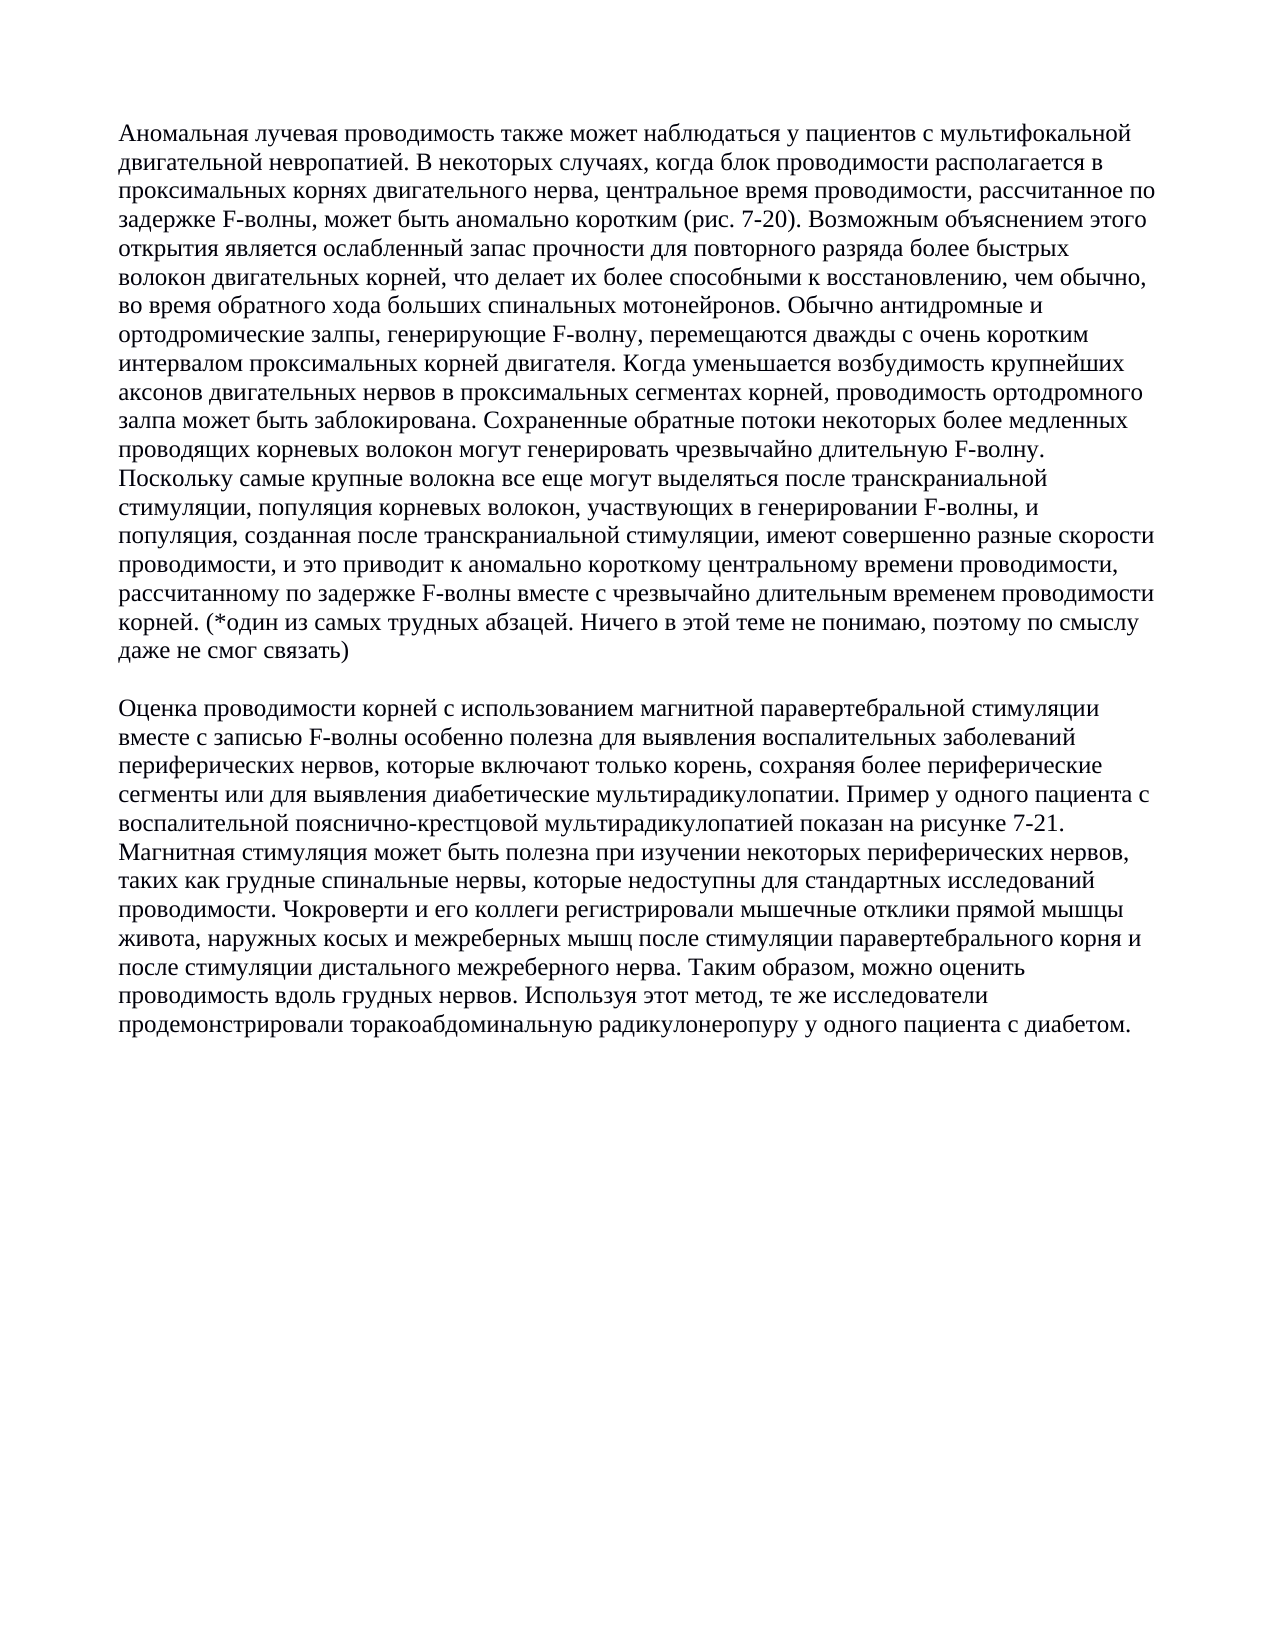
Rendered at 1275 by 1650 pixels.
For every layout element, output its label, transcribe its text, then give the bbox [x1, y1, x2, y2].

text Оценка проводимости корней с использованием магнитной паравертебральной стимуляции вместе с записью F-волны особенно полезна для выявления воспалительных заболеваний периферических нервов, которые включают только корень, сохраняя более периферические сегменты или для выявления диабетические мультирадикулопатии. Пример у одного пациента с воспалительной пояснично-крестцовой мультирадикулопатией показан на рисунке 7-21. Магнитная стимуляция может быть полезна при изучении некоторых периферических нервов, таких как грудные спинальные нервы, которые недоступны для стандартных исследований проводимости. Чокроверти и его коллеги регистрировали мышечные отклики прямой мышцы живота, наружных косых и межреберных мышц после стимуляции паравертебрального корня и после стимуляции дистального межреберного нерва. Таким образом, можно оценить проводимость вдоль грудных нервов. Используя этот метод, те же исследователи продемонстрировали торакоабдоминальную радикулонеропуру у одного пациента с диабетом. [118, 693, 1157, 1038]
text Аномальная лучевая проводимость также может наблюдаться у пациентов с мультифокальной двигательной невропатией. В некоторых случаях, когда блок проводимости располагается в проксимальных корнях двигательного нерва, центральное время проводимости, рассчитанное по задержке F-волны, может быть аномально коротким (рис. 7-20). Возможным объяснением этого открытия является ослабленный запас прочности для повторного разряда более быстрых волокон двигательных корней, что делает их более способными к восстановлению, чем обычно, во время обратного хода больших спинальных мотонейронов. Обычно антидромные и ортодромические залпы, генерирующие F-волну, перемещаются дважды с очень коротким интервалом проксимальных корней двигателя. Когда уменьшается возбудимость крупнейших аксонов двигательных нервов в проксимальных сегментах корней, проводимость ортодромного залпа может быть заблокирована. Сохраненные обратные потоки некоторых более медленных проводящих корневых волокон могут генерировать чрезвычайно длительную F-волну. Поскольку самые крупные волокна все еще могут выделяться после транскраниальной стимуляции, популяция корневых волокон, участвующих в генерировании F-волны, и популяция, созданная после транскраниальной стимуляции, имеют совершенно разные скорости проводимости, и это приводит к аномально короткому центральному времени проводимости, рассчитанному по задержке F-волны вместе с чрезвычайно длительным временем проводимости корней. (*один из самых трудных абзацей. Ничего в этой теме не понимаю, поэтому по смыслу даже не смог связать) [118, 118, 1157, 664]
